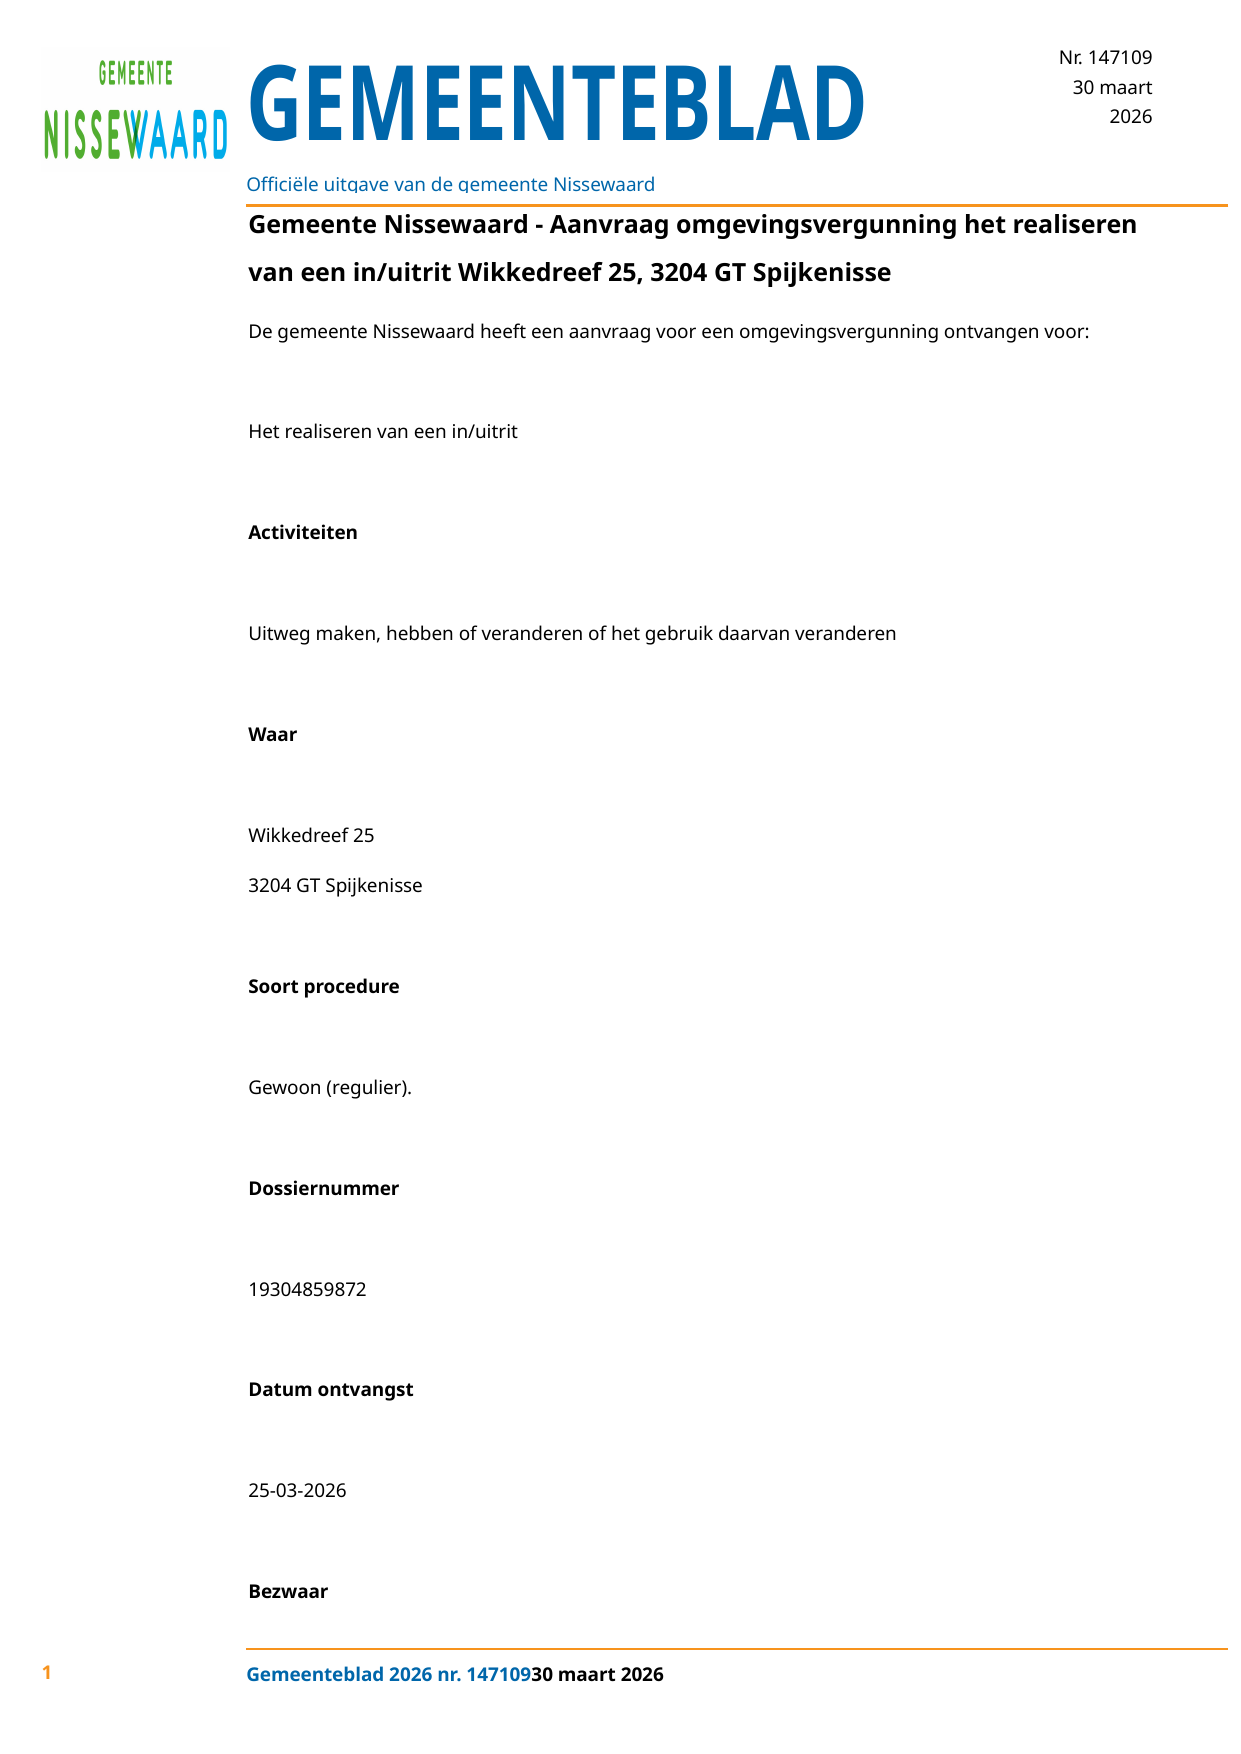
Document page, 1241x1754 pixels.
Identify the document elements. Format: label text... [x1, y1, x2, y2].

text Gemeente Nissewaard - Aanvraag omgevingsvergunning het realiseren van een in/uitrit Wikkedreef 25, 3204 GT Spijkenisse [248, 207, 1152, 288]
text 25-03-2026 [248, 1477, 1152, 1503]
text Dossiernummer [248, 1175, 1152, 1201]
text Datum ontvangst [248, 1377, 1152, 1402]
text Soort procedure [248, 973, 1152, 999]
text 3204 GT Spijkenisse [248, 872, 1152, 898]
text Wikkedreef 25 [248, 822, 1152, 848]
picture [41, 47, 231, 172]
text Gewoon (regulier). [248, 1074, 1152, 1100]
text Uitweg maken, hebben of veranderen of het gebruik daarvan veranderen [248, 620, 1152, 646]
text De gemeente Nissewaard heeft een aanvraag voor een omgevingsvergunning ontvangen voor: [248, 318, 1152, 344]
text 19304859872 [248, 1276, 1152, 1302]
text Activiteiten [248, 519, 1152, 545]
text Waar [248, 721, 1152, 747]
text Het realiseren van een in/uitrit [248, 419, 1152, 444]
text Bezwaar [248, 1578, 1152, 1604]
